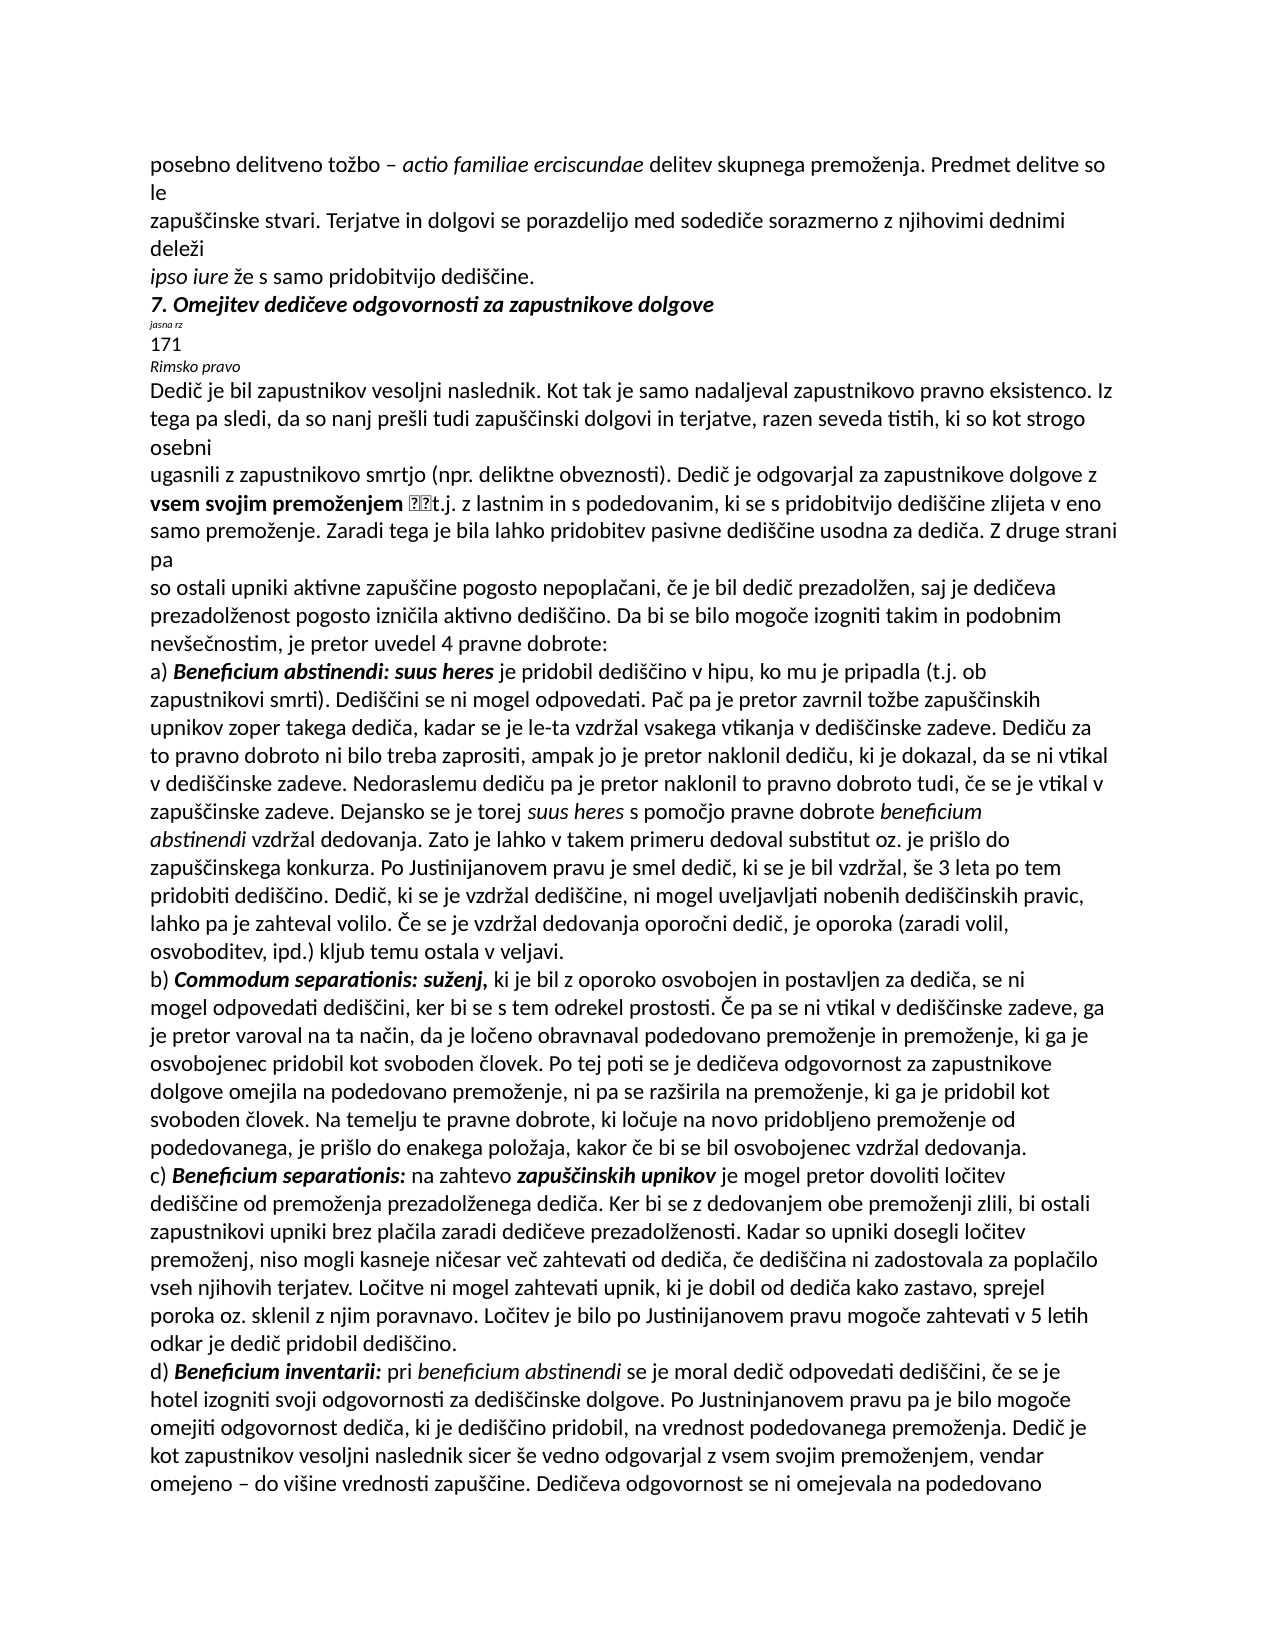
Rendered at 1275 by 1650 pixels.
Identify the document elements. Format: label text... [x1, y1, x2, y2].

text ugasnili z zapustnikovo smrtjo (npr. deliktne obveznosti). Dedič je odgovarjal za zapustnikove dolgove z [150, 461, 1125, 489]
text c) Beneficium separationis: na zahtevo zapuščinskih upnikov je mogel pretor dovoliti ločitev [150, 1161, 1125, 1189]
text jasna rz [150, 318, 1125, 331]
text b) Commodum separationis: suženj, ki je bil z oporoko osvobojen in postavljen za dediča, se ni [150, 965, 1125, 993]
text zapustnikovi upniki brez plačila zaradi dedičeve prezadolženosti. Kadar so upniki dosegli ločitev [150, 1217, 1125, 1245]
text samo premoženje. Zaradi tega je bila lahko pridobitev pasivne dediščine usodna za dediča. Z druge strani pa [150, 517, 1125, 573]
text poroka oz. sklenil z njim poravnavo. Ločitev je bilo po Justinijanovem pravu mogoče zahtevati v 5 letih [150, 1301, 1125, 1329]
text v dediščinske zadeve. Nedoraslemu dediču pa je pretor naklonil to pravno dobroto tudi, če se je vtikal v [150, 769, 1125, 797]
text posebno delitveno tožbo – actio familiae erciscundae delitev skupnega premoženja. Predmet delitve so le [150, 150, 1125, 206]
text pridobiti dediščino. Dedič, ki se je vzdržal dediščine, ni mogel uveljavljati nobenih dediščinskih pravic, [150, 881, 1125, 909]
text Dedič je bil zapustnikov vesoljni naslednik. Kot tak je samo nadaljeval zapustnikovo pravno eksistenco. Iz [150, 377, 1125, 404]
text 171 [150, 331, 1125, 356]
text upnikov zoper takega dediča, kadar se je le-ta vzdržal vsakega vtikanja v dediščinske zadeve. Dediču za [150, 713, 1125, 741]
text omejeno – do višine vrednosti zapuščine. Dedičeva odgovornost se ni omejevala na podedovano [150, 1469, 1125, 1497]
text hotel izogniti svoji odgovornosti za dediščinske dolgove. Po Justninjanovem pravu pa je bilo mogoče [150, 1385, 1125, 1413]
text tega pa sledi, da so nanj prešli tudi zapuščinski dolgovi in terjatve, razen seveda tistih, ki so kot strogo osebni [150, 404, 1125, 461]
text odkar je dedič pridobil dediščino. [150, 1329, 1125, 1357]
text vsem svojim premoženjem t.j. z lastnim in s podedovanim, ki se s pridobitvijo dediščine zlijeta v eno [150, 489, 1125, 517]
text to pravno dobroto ni bilo treba zaprositi, ampak jo je pretor naklonil dediču, ki je dokazal, da se ni vtikal [150, 741, 1125, 769]
text zapuščinske stvari. Terjatve in dolgovi se porazdelijo med sodediče sorazmerno z njihovimi dednimi deleži [150, 206, 1125, 262]
text svoboden človek. Na temelju te pravne dobrote, ki ločuje na novo pridobljeno premoženje od [150, 1105, 1125, 1133]
text dolgove omejila na podedovano premoženje, ni pa se razširila na premoženje, ki ga je pridobil kot [150, 1077, 1125, 1105]
text zapuščinske zadeve. Dejansko se je torej suus heres s pomočjo pravne dobrote beneficium [150, 797, 1125, 825]
text zapuščinskega konkurza. Po Justinijanovem pravu je smel dedič, ki se je bil vzdržal, še 3 leta po tem [150, 853, 1125, 881]
text osvobojenec pridobil kot svoboden človek. Po tej poti se je dedičeva odgovornost za zapustnikove [150, 1049, 1125, 1077]
text so ostali upniki aktivne zapuščine pogosto nepoplačani, če je bil dedič prezadolžen, saj je dedičeva [150, 573, 1125, 601]
text je pretor varoval na ta način, da je ločeno obravnaval podedovano premoženje in premoženje, ki ga je [150, 1021, 1125, 1049]
text abstinendi vzdržal dedovanja. Zato je lahko v takem primeru dedoval substitut oz. je prišlo do [150, 825, 1125, 853]
text omejiti odgovornost dediča, ki je dediščino pridobil, na vrednost podedovanega premoženja. Dedič je [150, 1413, 1125, 1441]
text 7. Omejitev dedičeve odgovornosti za zapustnikove dolgove [150, 290, 1125, 318]
text osvoboditev, ipd.) kljub temu ostala v veljavi. [150, 937, 1125, 965]
text dediščine od premoženja prezadolženega dediča. Ker bi se z dedovanjem obe premoženji zlili, bi ostali [150, 1189, 1125, 1217]
text mogel odpovedati dediščini, ker bi se s tem odrekel prostosti. Če pa se ni vtikal v dediščinske zadeve, ga [150, 993, 1125, 1021]
text prezadolženost pogosto izničila aktivno dediščino. Da bi se bilo mogoče izogniti takim in podobnim [150, 601, 1125, 629]
text kot zapustnikov vesoljni naslednik sicer še vedno odgovarjal z vsem svojim premoženjem, vendar [150, 1441, 1125, 1469]
text zapustnikovi smrti). Dediščini se ni mogel odpovedati. Pač pa je pretor zavrnil tožbe zapuščinskih [150, 685, 1125, 713]
text podedovanega, je prišlo do enakega položaja, kakor če bi se bil osvobojenec vzdržal dedovanja. [150, 1133, 1125, 1161]
text vseh njihovih terjatev. Ločitve ni mogel zahtevati upnik, ki je dobil od dediča kako zastavo, sprejel [150, 1273, 1125, 1301]
text Rimsko pravo [150, 356, 1125, 377]
text d) Beneficium inventarii: pri beneficium abstinendi se je moral dedič odpovedati dediščini, če se je [150, 1357, 1125, 1385]
text a) Beneficium abstinendi: suus heres je pridobil dediščino v hipu, ko mu je pripadla (t.j. ob [150, 657, 1125, 685]
text nevšečnostim, je pretor uvedel 4 pravne dobrote: [150, 629, 1125, 657]
text lahko pa je zahteval volilo. Če se je vzdržal dedovanja oporočni dedič, je oporoka (zaradi volil, [150, 909, 1125, 937]
text ipso iure že s samo pridobitvijo dediščine. [150, 262, 1125, 290]
text premoženj, niso mogli kasneje ničesar več zahtevati od dediča, če dediščina ni zadostovala za poplačilo [150, 1245, 1125, 1273]
